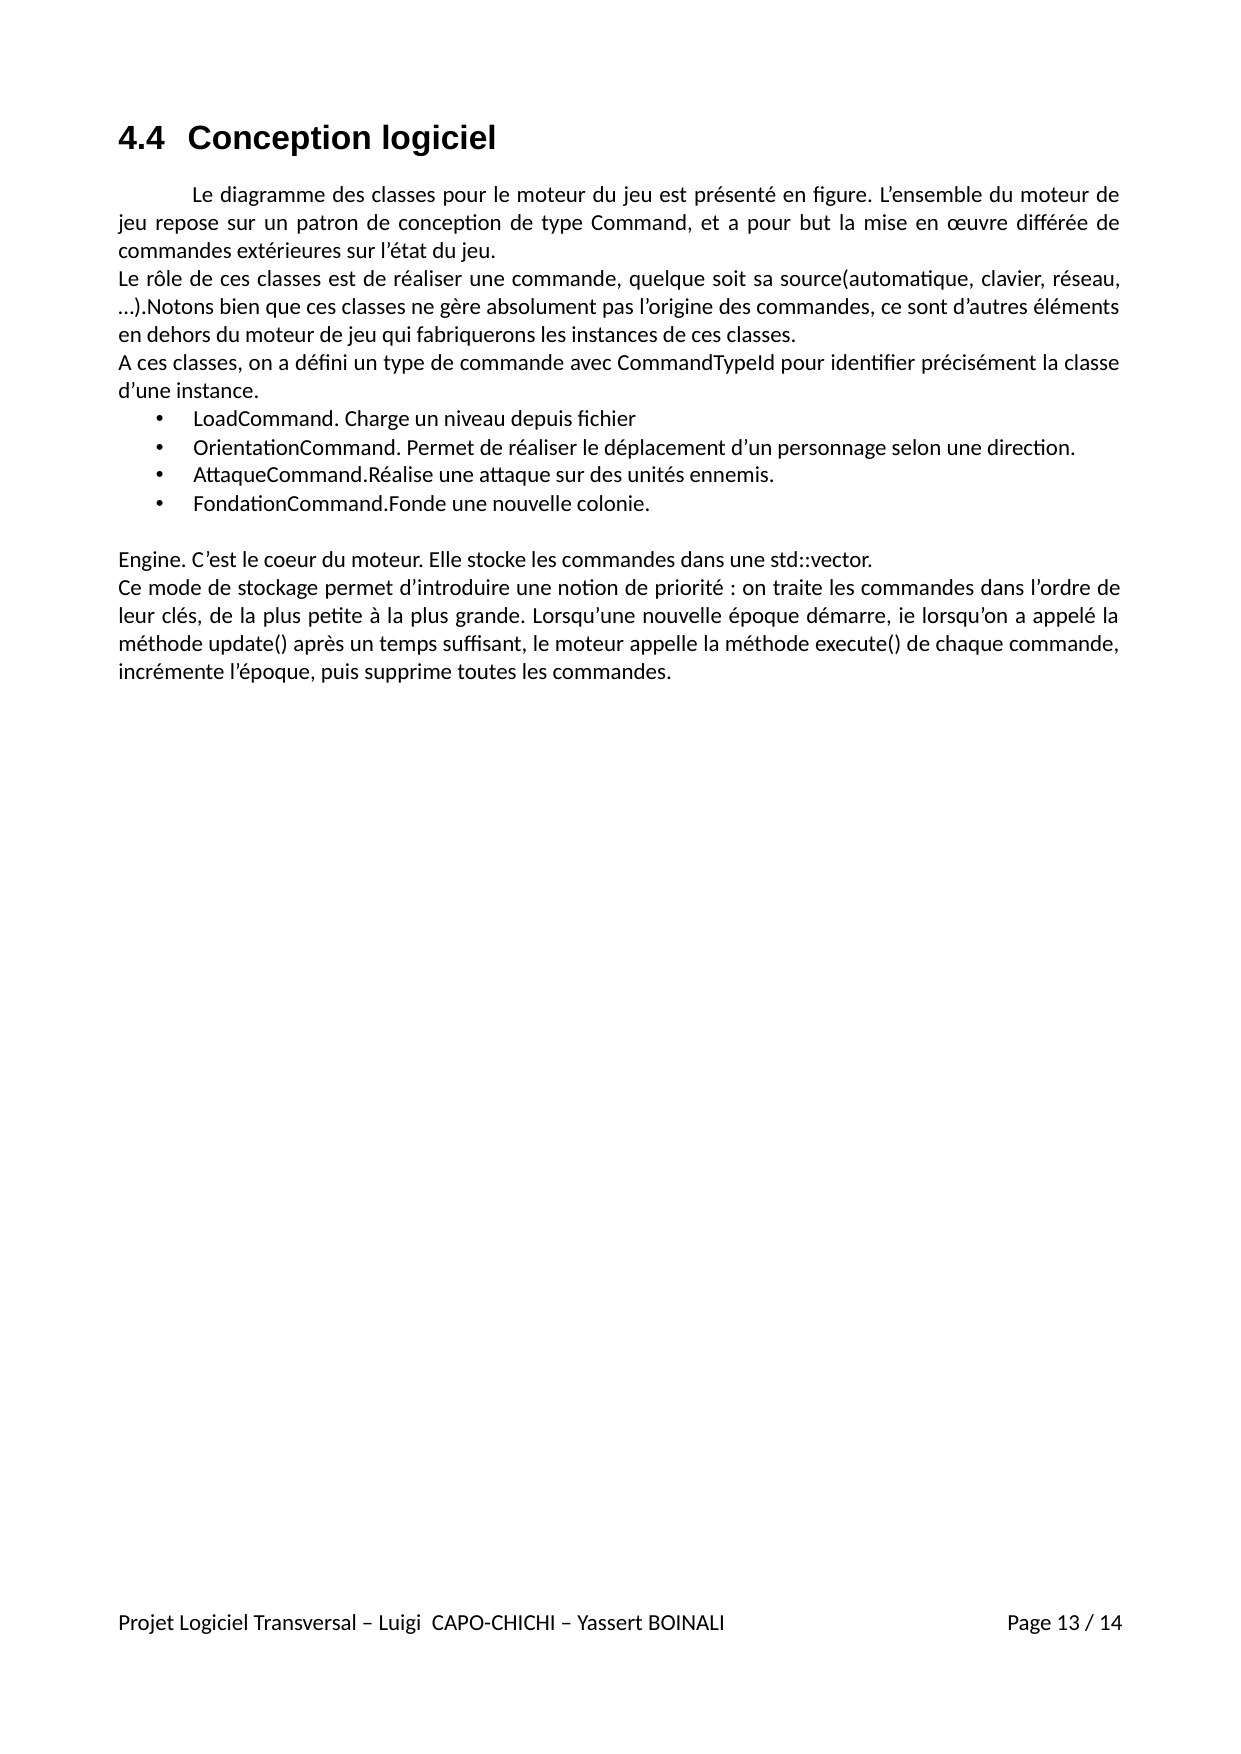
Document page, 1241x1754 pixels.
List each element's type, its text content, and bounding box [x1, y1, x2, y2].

subtitle Conception logiciel [118, 118, 1122, 157]
list LoadCommand. Charge un niveau depuis fichier [156, 404, 1122, 433]
list AttaqueCommand.Réalise une attaque sur des unités ennemis. [156, 461, 1122, 489]
text Le diagramme des classes pour le moteur du jeu est présenté en figure. L’ensemble du moteur de jeu repose sur un patron de conception de type Command, et a pour but la mise en œuvre différée de commandes extérieures sur l’état du jeu. [118, 180, 1122, 264]
list OrientationCommand. Permet de réaliser le déplacement d’un personnage selon une direction. [156, 433, 1122, 461]
list FondationCommand.Fonde une nouvelle colonie. [156, 489, 1122, 517]
text Engine. C’est le coeur du moteur. Elle stocke les commandes dans une std::vector. [118, 545, 1122, 573]
text Ce mode de stockage permet d’introduire une notion de priorité : on traite les commandes dans l’ordre de leur clés, de la plus petite à la plus grande. Lorsqu’une nouvelle époque démarre, ie lorsqu’on a appelé la méthode update() après un temps suffisant, le moteur appelle la méthode execute() de chaque commande, incrémente l’époque, puis supprime toutes les commandes. [118, 573, 1122, 685]
text Le rôle de ces classes est de réaliser une commande, quelque soit sa source(automatique, clavier, réseau,…).Notons bien que ces classes ne gère absolument pas l’origine des commandes, ce sont d’autres éléments en dehors du moteur de jeu qui fabriquerons les instances de ces classes. [118, 264, 1122, 348]
text A ces classes, on a défini un type de commande avec CommandTypeId pour identifier précisément la classe d’une instance. [118, 348, 1122, 404]
